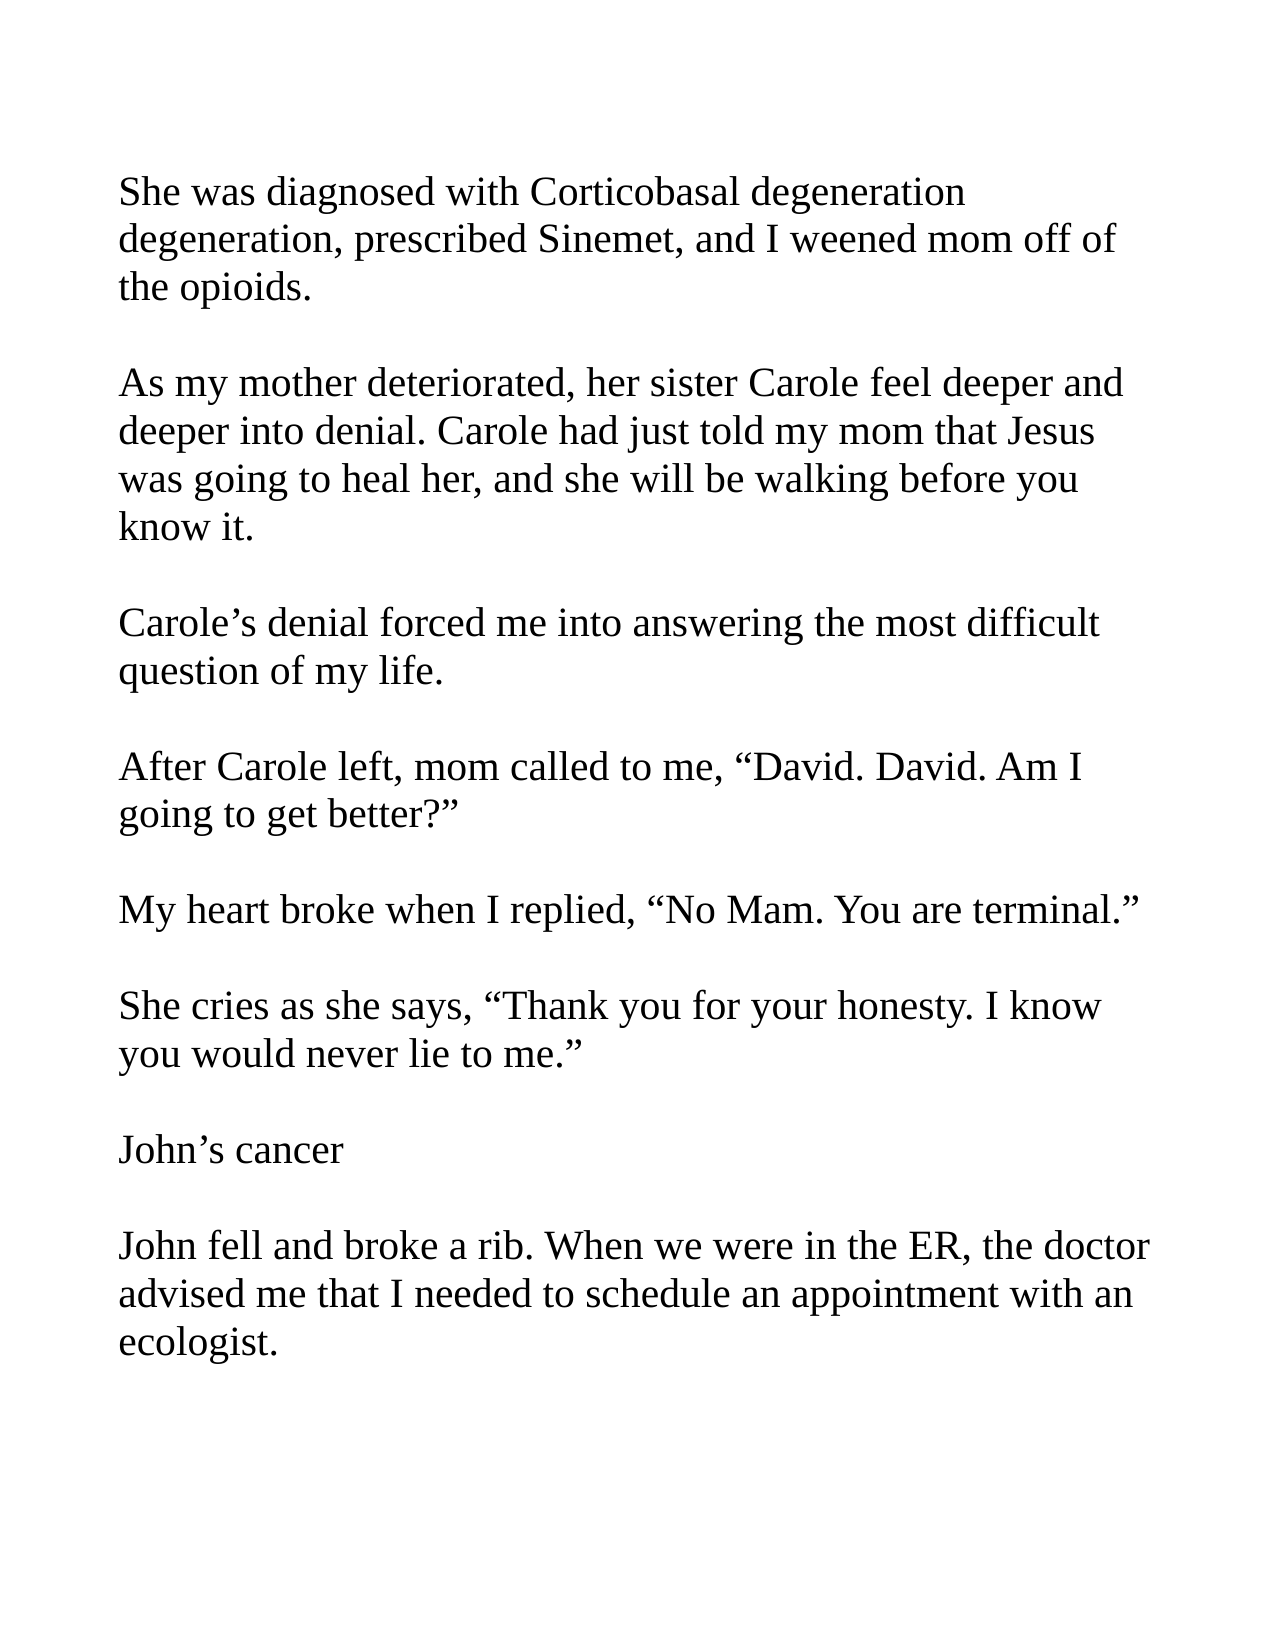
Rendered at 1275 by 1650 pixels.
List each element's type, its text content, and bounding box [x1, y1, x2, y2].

text After Carole left, mom called to me, “David. David. Am I going to get better?” [118, 741, 1157, 837]
text My heart broke when I replied, “No Mam. You are terminal.” [118, 885, 1157, 933]
text She was diagnosed with Corticobasal degeneration degeneration, prescribed Sinemet, and I weened mom off of the opioids. [118, 166, 1157, 310]
text John fell and broke a rib. When we were in the ER, the doctor advised me that I needed to schedule an appointment with an ecologist. [118, 1220, 1157, 1364]
text Carole’s denial forced me into answering the most difficult question of my life. [118, 597, 1157, 693]
text She cries as she says, “Thank you for your honesty. I know you would never lie to me.” [118, 981, 1157, 1076]
text John’s cancer [118, 1124, 1157, 1172]
text As my mother deteriorated, her sister Carole feel deeper and deeper into denial. Carole had just told my mom that Jesus was going to heal her, and she will be walking before you know it. [118, 358, 1157, 549]
